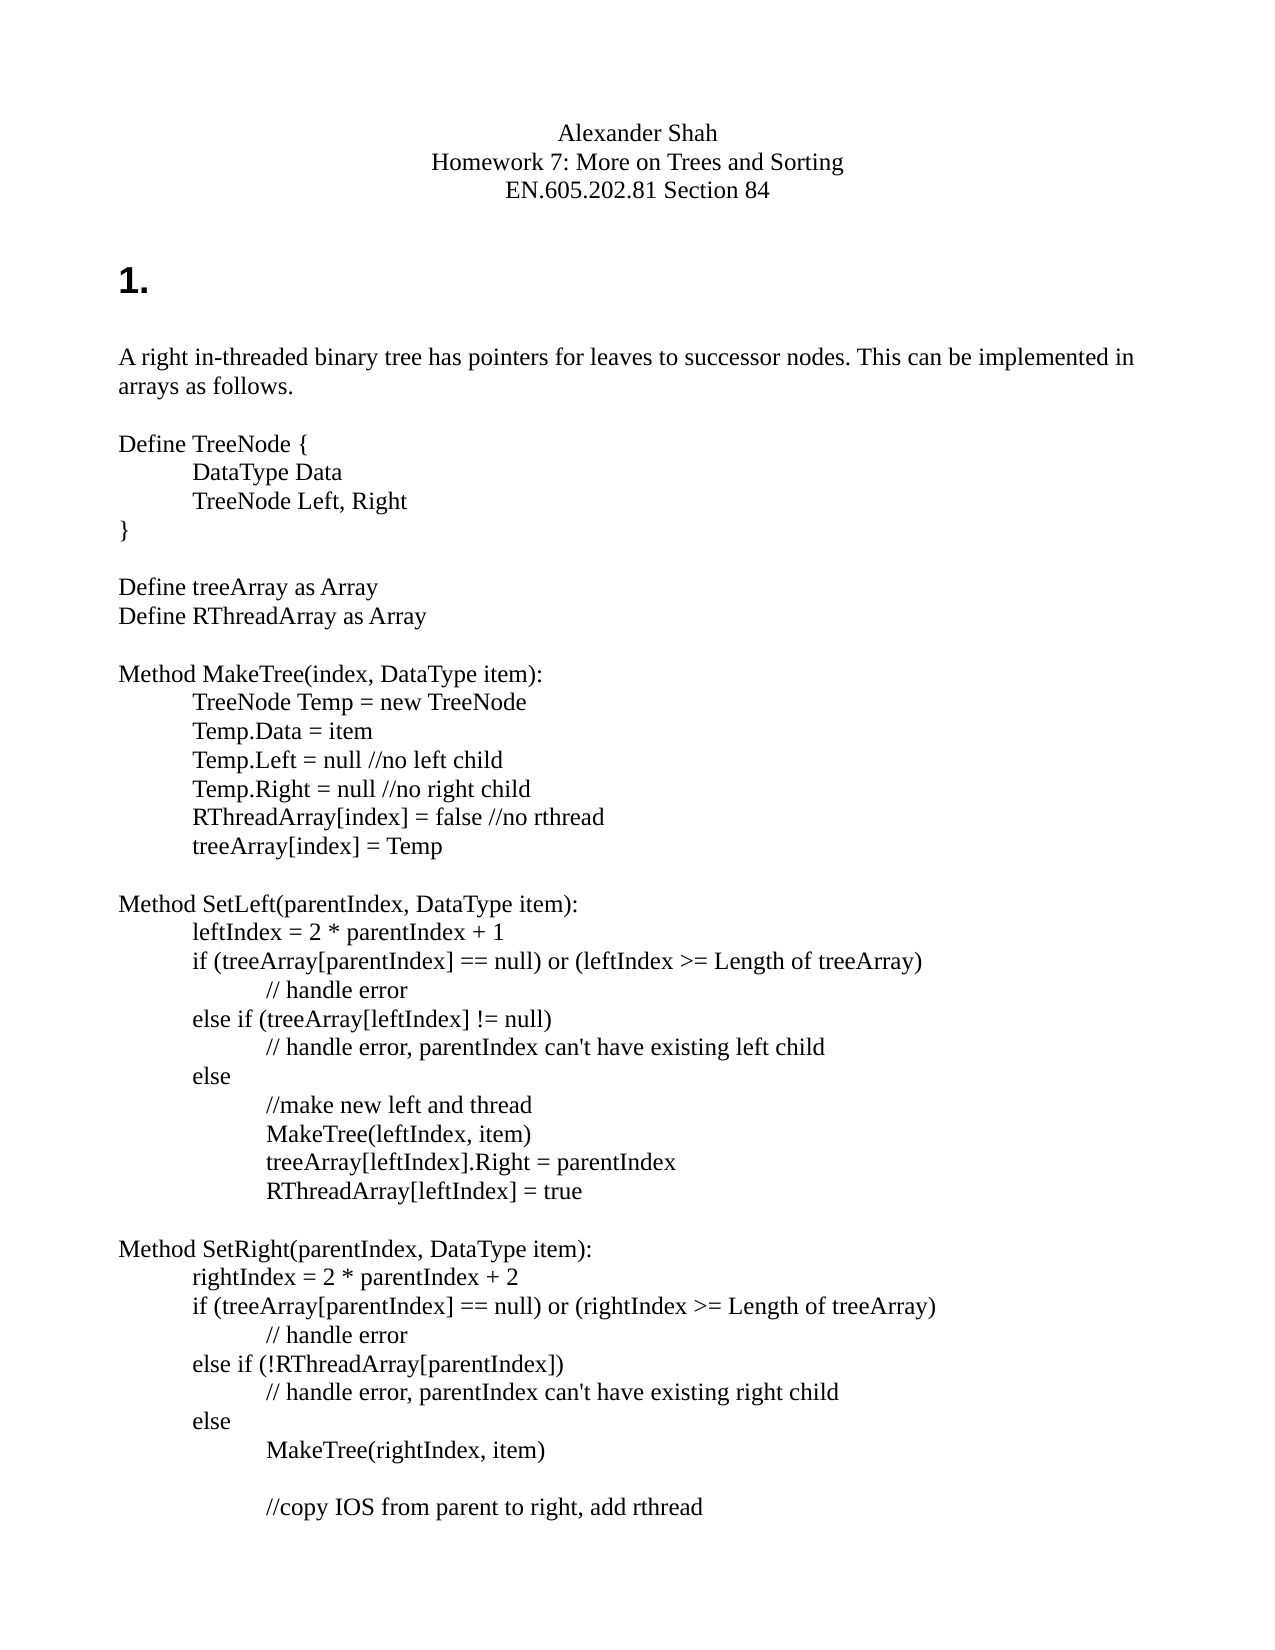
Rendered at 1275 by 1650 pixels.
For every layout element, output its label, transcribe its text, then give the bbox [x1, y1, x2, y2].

text RThreadArray[index] = false //no rthread [118, 802, 1157, 831]
text Alexander Shah [118, 118, 1157, 147]
text Method SetLeft(parentIndex, DataType item): [118, 889, 1157, 917]
text EN.605.202.81 Section 84 [118, 176, 1157, 204]
text A right in-threaded binary tree has pointers for leaves to successor nodes. This can be implemented in arrays as follows. [118, 342, 1157, 400]
subtitle 1. [118, 258, 1157, 301]
text treeArray[index] = Temp [118, 831, 1157, 860]
text RThreadArray[leftIndex] = true [118, 1176, 1157, 1205]
text //copy IOS from parent to right, add rthread [118, 1492, 1157, 1521]
text Method SetRight(parentIndex, DataType item): [118, 1234, 1157, 1262]
text else if (treeArray[leftIndex] != null) [118, 1004, 1157, 1032]
text Temp.Data = item [118, 716, 1157, 745]
text // handle error, parentIndex can't have existing left child [118, 1032, 1157, 1061]
text treeArray[leftIndex].Right = parentIndex [118, 1147, 1157, 1176]
text //make new left and thread [118, 1090, 1157, 1119]
text Define RThreadArray as Array [118, 601, 1157, 630]
text TreeNode Left, Right [118, 486, 1157, 515]
text Define TreeNode { [118, 429, 1157, 457]
text rightIndex = 2 * parentIndex + 2 [118, 1262, 1157, 1291]
text Method MakeTree(index, DataType item): [118, 659, 1157, 687]
text // handle error [118, 1320, 1157, 1349]
text MakeTree(rightIndex, item) [118, 1435, 1157, 1464]
text // handle error [118, 975, 1157, 1004]
text else [118, 1406, 1157, 1435]
text if (treeArray[parentIndex] == null) or (rightIndex >= Length of treeArray) [118, 1291, 1157, 1320]
text TreeNode Temp = new TreeNode [118, 687, 1157, 716]
text // handle error, parentIndex can't have existing right child [118, 1377, 1157, 1406]
text DataType Data [118, 457, 1157, 486]
text Homework 7: More on Trees and Sorting [118, 147, 1157, 176]
text if (treeArray[parentIndex] == null) or (leftIndex >= Length of treeArray) [118, 946, 1157, 975]
text MakeTree(leftIndex, item) [118, 1119, 1157, 1147]
text Temp.Right = null //no right child [118, 774, 1157, 802]
text Temp.Left = null //no left child [118, 745, 1157, 774]
text leftIndex = 2 * parentIndex + 1 [118, 917, 1157, 946]
text } [118, 515, 1157, 544]
text Define treeArray as Array [118, 572, 1157, 601]
text else if (!RThreadArray[parentIndex]) [118, 1349, 1157, 1377]
text else [118, 1061, 1157, 1090]
